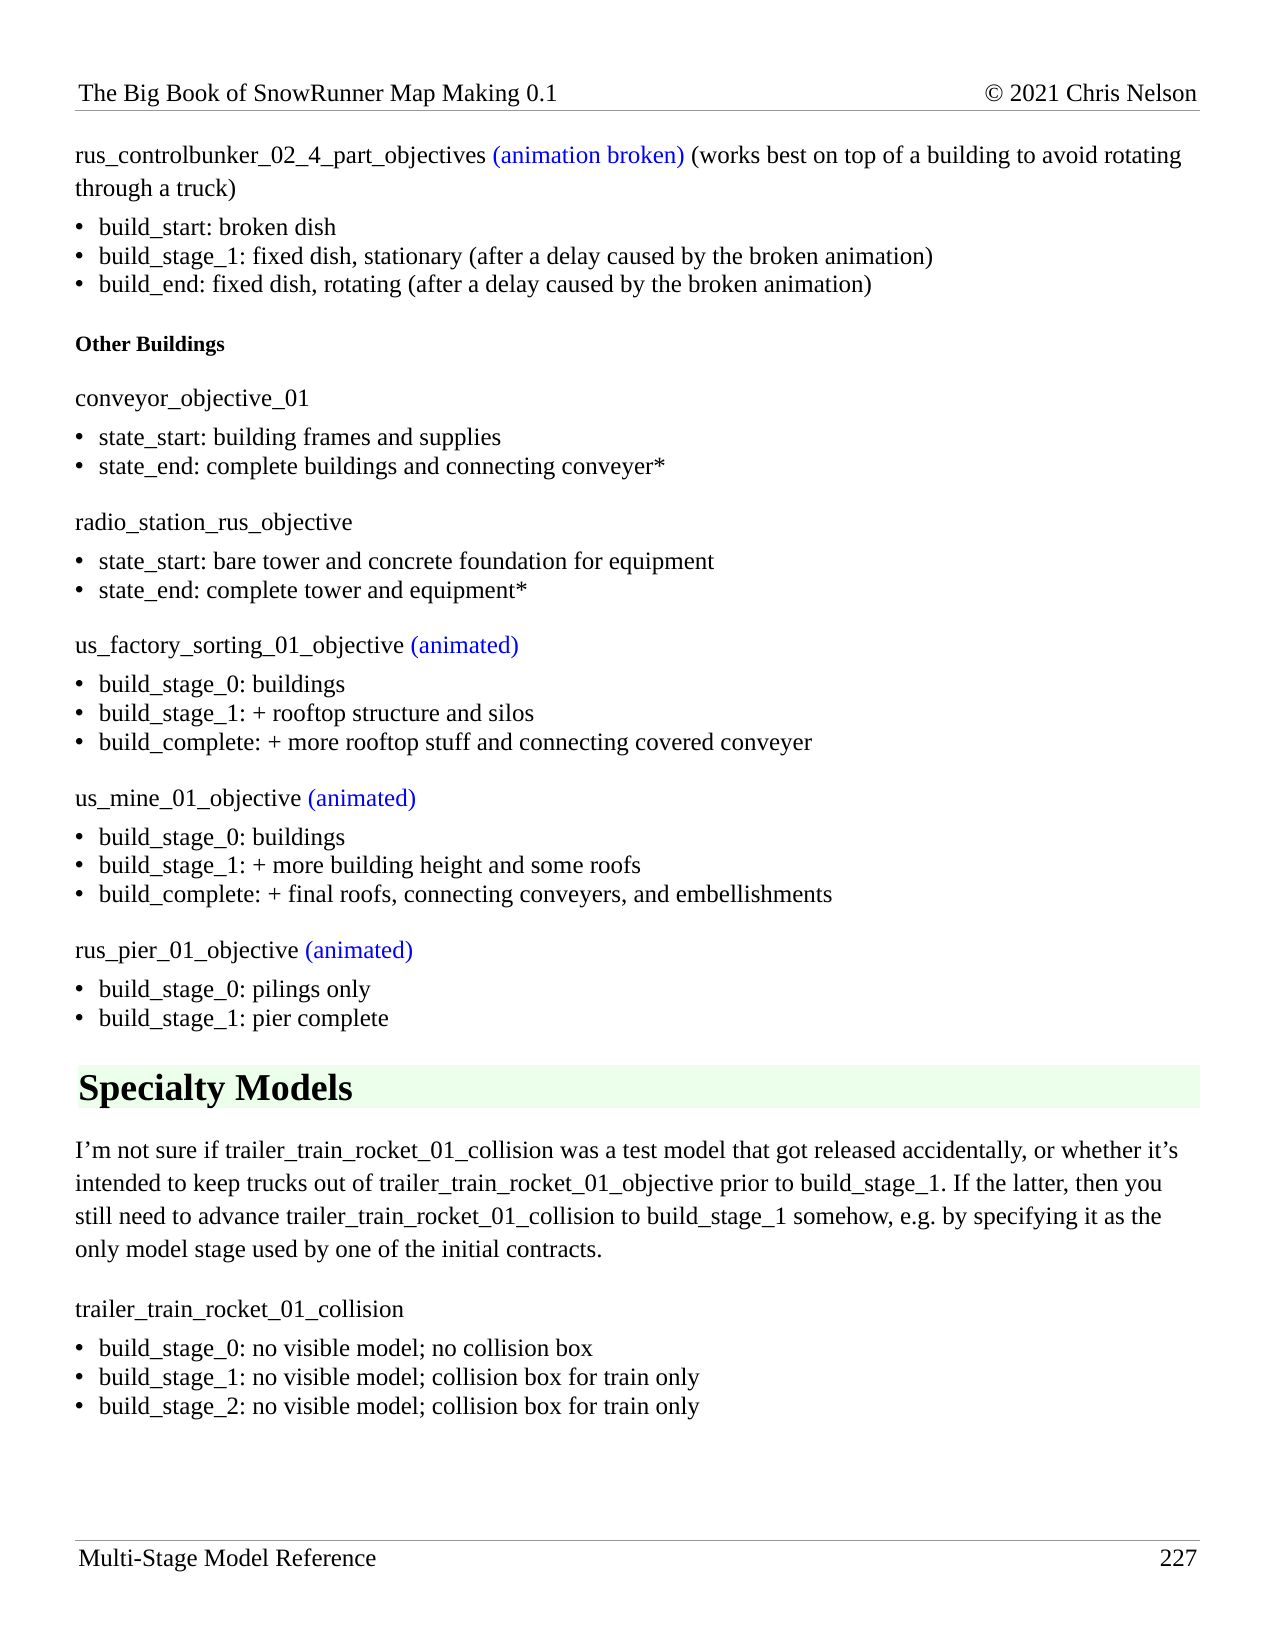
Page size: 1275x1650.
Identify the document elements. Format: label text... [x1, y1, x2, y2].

list build_stage_1: + more building height and some roofs [75, 851, 1200, 879]
list build_stage_0: buildings [75, 669, 1200, 698]
list state_start: building frames and supplies [75, 422, 1200, 451]
subtitle radio_station_rus_objective [75, 507, 1200, 536]
subtitle rus_pier_01_objective (animated) [75, 935, 1200, 964]
subtitle us_factory_sorting_01_objective (animated) [75, 631, 1200, 659]
subtitle Specialty Models [78, 1065, 1200, 1108]
list build_start: broken dish [75, 212, 1200, 241]
subtitle us_mine_01_objective (animated) [75, 783, 1200, 812]
list state_start: bare tower and concrete foundation for equipment [75, 546, 1200, 575]
list build_stage_0: no visible model; no collision box [75, 1333, 1200, 1362]
list state_end: complete tower and equipment* [75, 575, 1200, 603]
list build_stage_2: no visible model; collision box for train only [75, 1391, 1200, 1420]
list build_complete: + more rooftop stuff and connecting covered conveyer [75, 727, 1200, 756]
subtitle rus_controlbunker_02_4_part_objectives (animation broken) (works best on top of a building to avoid rotating through a truck) [75, 140, 1200, 202]
subtitle conveyor_objective_01 [75, 383, 1200, 412]
subtitle trailer_train_rocket_01_collision [75, 1294, 1200, 1323]
list build_stage_1: pier complete [75, 1003, 1200, 1032]
list build_stage_0: pilings only [75, 974, 1200, 1003]
list state_end: complete buildings and connecting conveyer* [75, 451, 1200, 480]
text I’m not sure if trailer_train_rocket_01_collision was a test model that got released accidentally, or whether it’s intended to keep trucks out of trailer_train_rocket_01_objective prior to build_stage_1. If the latter, then you still need to advance trailer_train_rocket_01_collision to build_stage_1 somehow, e.g. by specifying it as the only model stage used by one of the initial contracts. [75, 1135, 1200, 1263]
subtitle Other Buildings [75, 331, 1200, 356]
list build_stage_1: no visible model; collision box for train only [75, 1362, 1200, 1391]
list build_stage_1: fixed dish, stationary (after a delay caused by the broken animation) [75, 241, 1200, 269]
list build_stage_1: + rooftop structure and silos [75, 698, 1200, 727]
list build_stage_0: buildings [75, 822, 1200, 851]
list build_end: fixed dish, rotating (after a delay caused by the broken animation) [75, 269, 1200, 298]
list build_complete: + final roofs, connecting conveyers, and embellishments [75, 879, 1200, 908]
